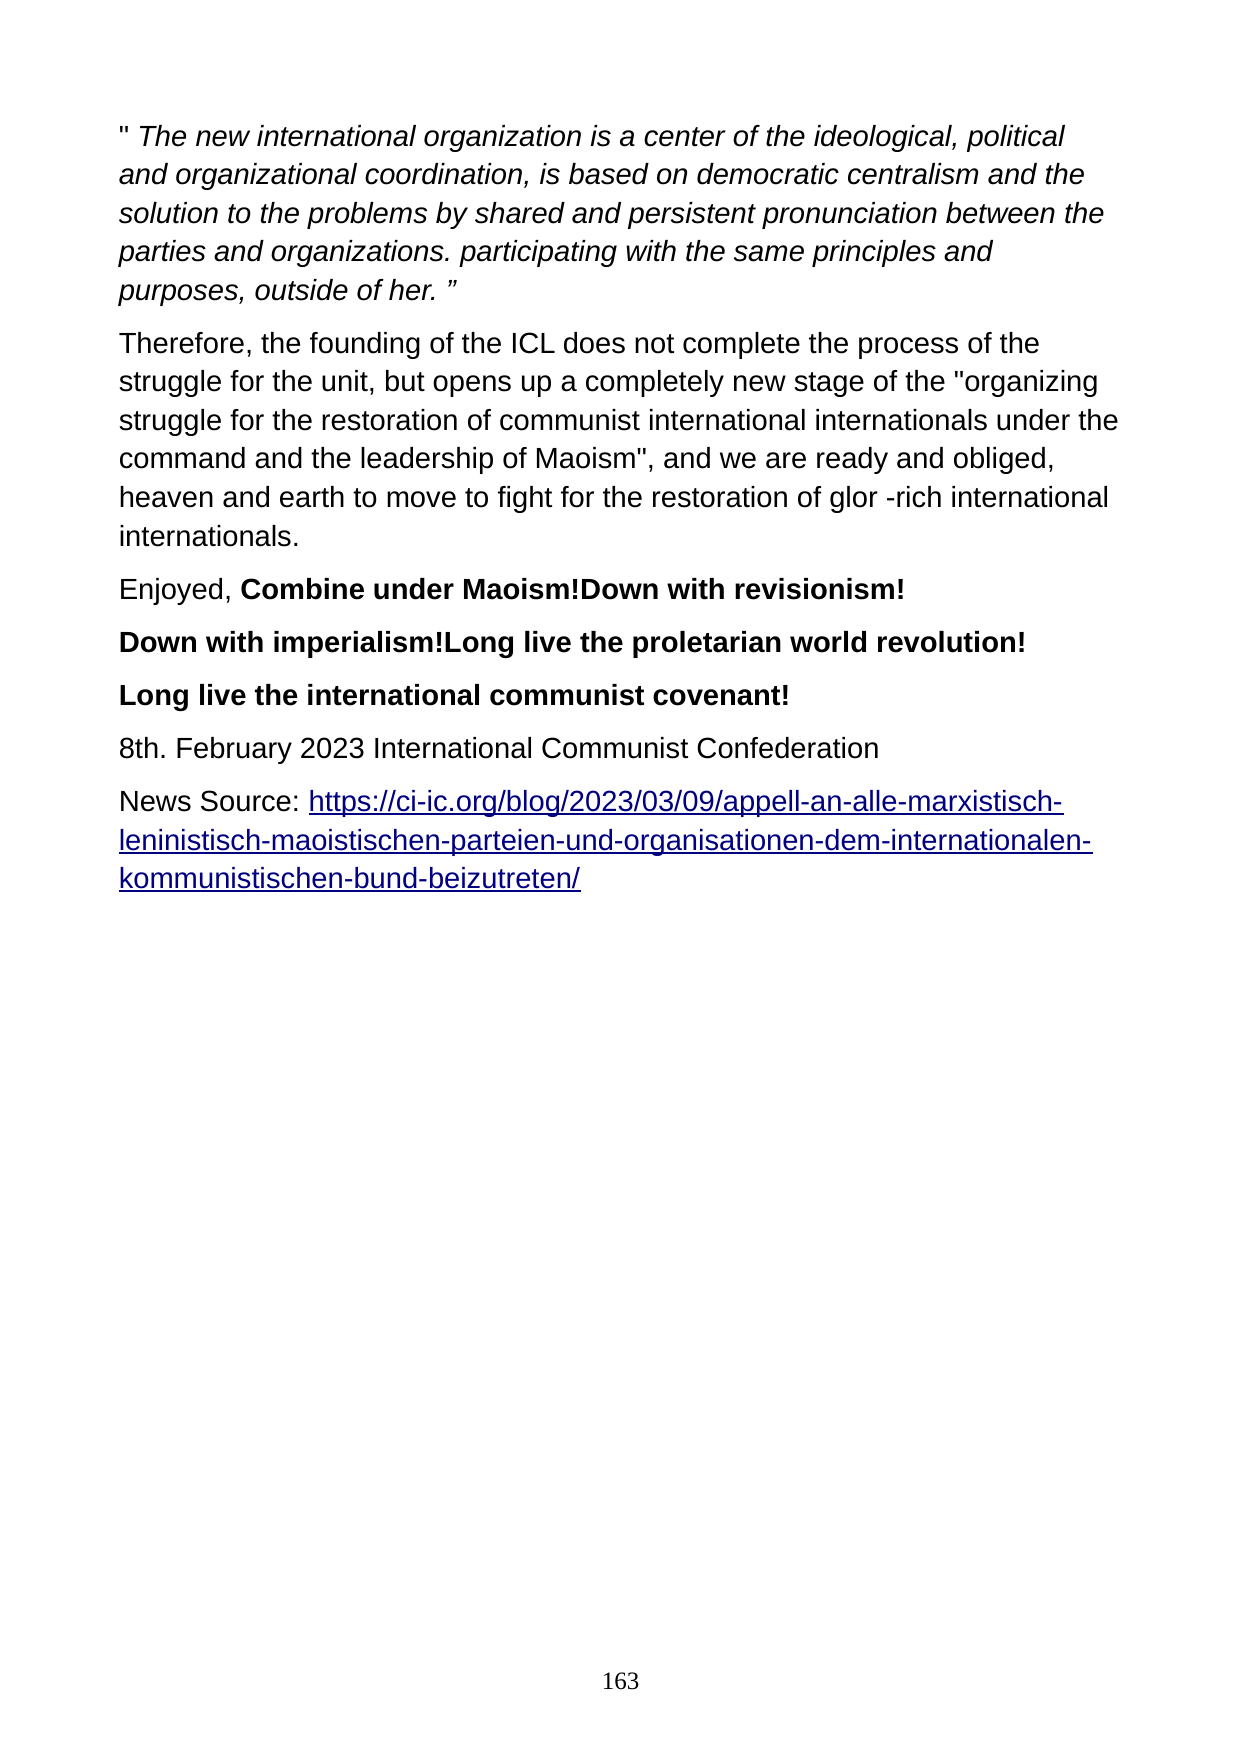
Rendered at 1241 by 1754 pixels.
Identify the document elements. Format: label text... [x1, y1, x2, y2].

text Down with imperialism!Long live the proletarian world revolution! [118, 625, 1122, 658]
text Long live the international communist covenant! [118, 678, 1122, 711]
text " The new international organization is a center of the ideological, political and organizational coordination, is based on democratic centralism and the solution to the problems by shared and persistent pronunciation between the parties and organizations. participating with the same principles and purposes, outside of her. ” [118, 118, 1122, 306]
text Enjoyed, Combine under Maoism!Down with revisionism! [118, 572, 1122, 605]
text 8th. February 2023 International Communist Confederation [118, 731, 1122, 764]
text News Source: https://ci-ic.org/blog/2023/03/09/appell-an-alle-marxistisch-leninistisch-maoistischen-parteien-und-organisationen-dem-internationalen-kommunistischen-bund-beizutreten/ [118, 784, 1122, 895]
text Therefore, the founding of the ICL does not complete the process of the struggle for the unit, but opens up a completely new stage of the "organizing struggle for the restoration of communist international internationals under the command and the leadership of Maoism", and we are ready and obliged, heaven and earth to move to fight for the restoration of glor -rich international internationals. [118, 326, 1122, 552]
